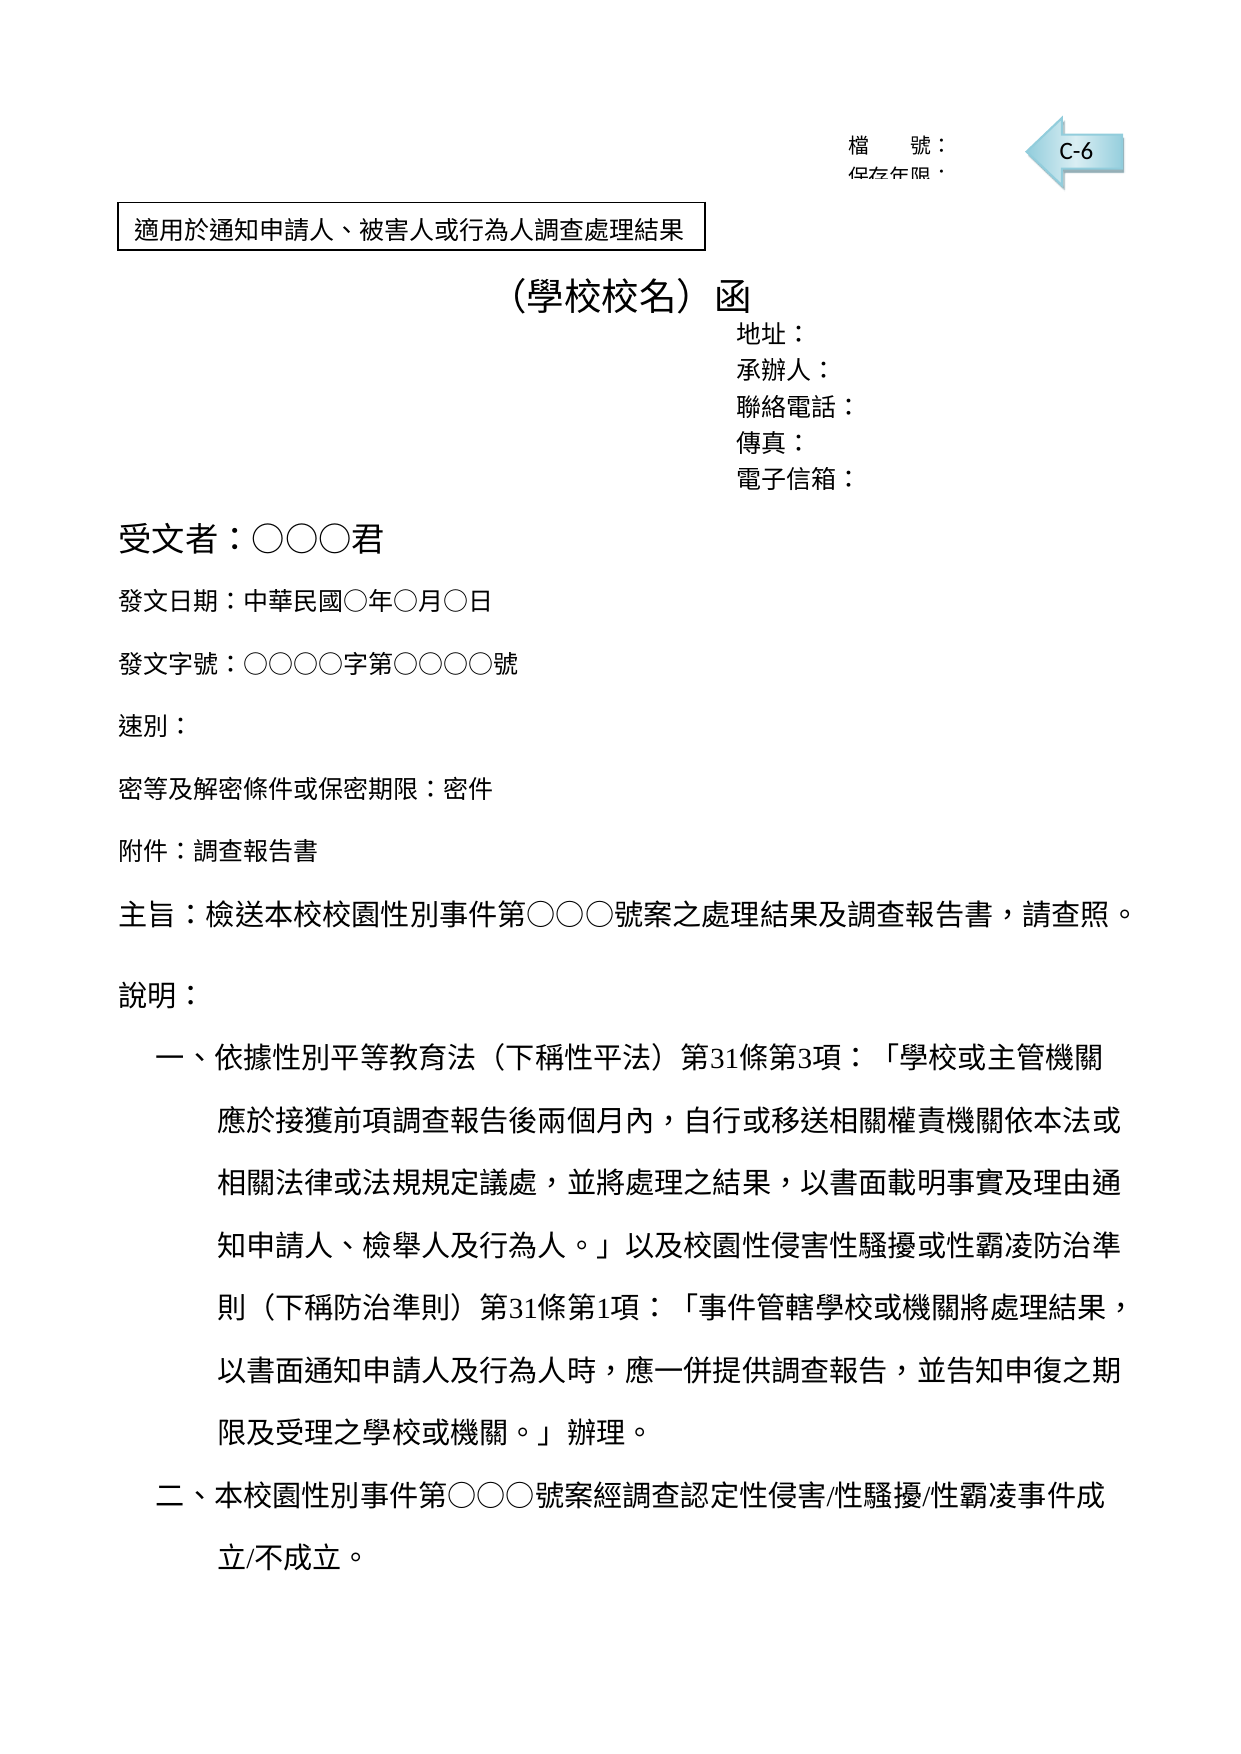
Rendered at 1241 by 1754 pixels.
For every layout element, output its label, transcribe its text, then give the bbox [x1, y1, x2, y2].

text 聯絡電話： [118, 387, 1122, 423]
text 電子信箱： [118, 459, 1122, 496]
text 適用於通知申請人、被害人或行為人調查處理結果 [134, 211, 689, 241]
text 傳真： [118, 423, 1122, 459]
text 密等及解密條件或保密期限：密件 [118, 746, 1122, 808]
text 說明： [118, 952, 1122, 1014]
text （學校校名）函 [118, 252, 1122, 314]
text 附件：調查報告書 [118, 808, 1122, 871]
text 主旨：檢送本校校園性別事件第○○○號案之處理結果及調查報告書，請查照。 [118, 871, 1122, 933]
text 承辦人： [118, 351, 1122, 387]
text 發文日期：中華民國○年○月○日 [118, 558, 1122, 621]
text 一、依據性別平等教育法（下稱性平法）第31條第3項：「學校或主管機關應於接獲前項調查報告後兩個月內，自行或移送相關權責機關依本法或相關法律或法規規定議處，並將處理之結果，以書面載明事實及理由通知申請人、檢舉人及行為人。」以及校園性侵害性騷擾或性霸凌防治準則（下稱防治準則）第31條第1項：「事件管轄學校或機關將處理結果，以書面通知申請人及行為人時，應一併提供調查報告，並告知申復之期限及受理之學校或機關。」辦理。 [156, 1014, 1122, 1452]
text [119, 203, 704, 249]
text 受文者：○○○君 [118, 496, 1122, 558]
text 速別： [118, 683, 1122, 746]
text 地址： [118, 314, 1122, 351]
text 發文字號：○○○○字第○○○○號 [118, 621, 1122, 683]
text 檔 號： 保存年限： [848, 130, 1049, 178]
text 二、本校園性別事件第○○○號案經調查認定性侵害/性騷擾/性霸凌事件成立/不成立。 [156, 1452, 1122, 1577]
